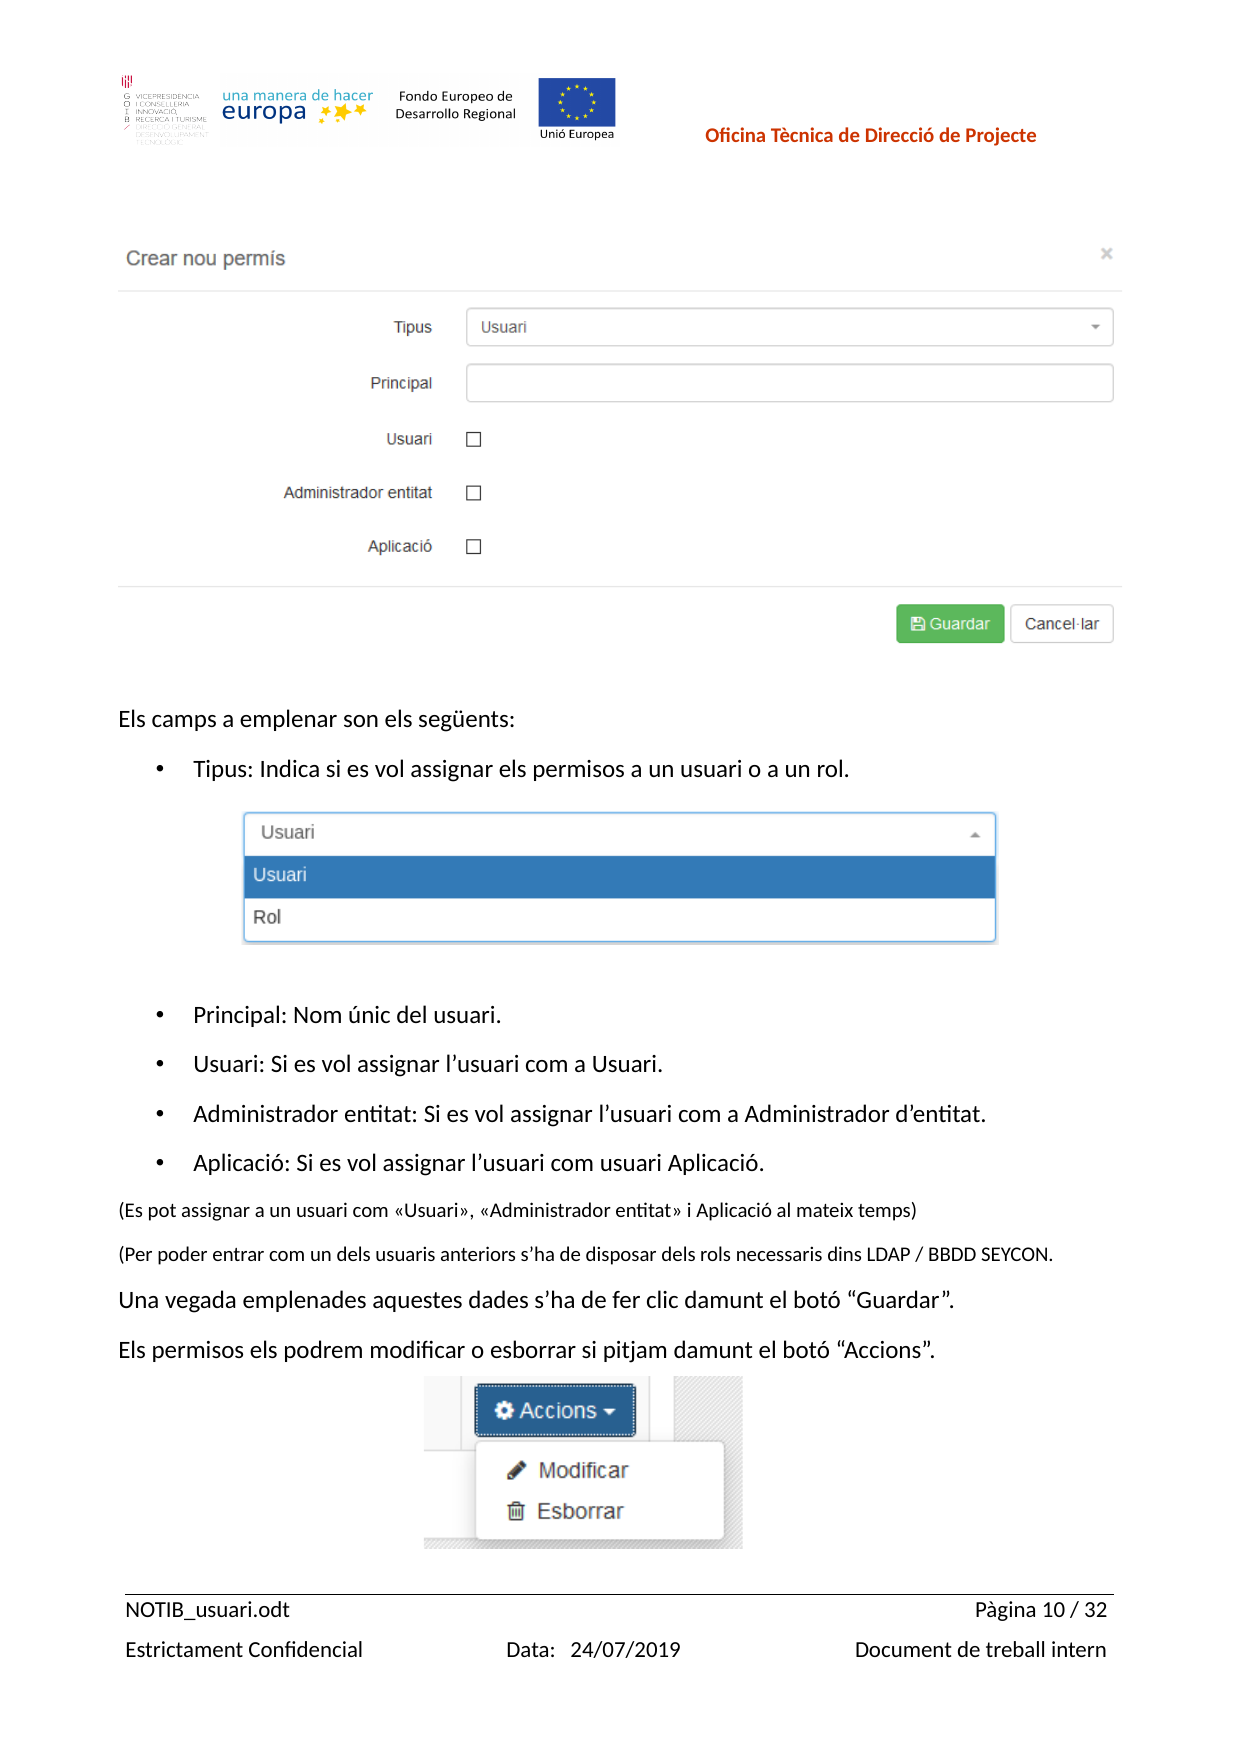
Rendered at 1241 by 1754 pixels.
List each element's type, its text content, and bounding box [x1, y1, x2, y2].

text (Per poder entrar com un dels usuaris anteriors s’ha de disposar dels rols necessaris dins LDAP / BBDD SEYCON. [118, 1241, 1122, 1266]
text Els camps a emplenar son els següents: [118, 703, 1122, 734]
list Aplicació: Si es vol assignar l’usuari com usuari Aplicació. [156, 1147, 1122, 1178]
list Administrador entitat: Si es vol assignar l’usuari com a Administrador d’entitat. [156, 1098, 1122, 1128]
list Principal: Nom únic del usuari. [156, 999, 1122, 1029]
text Una vegada emplenades aquestes dades s’ha de fer clic damunt el botó “Guardar”. [118, 1284, 1122, 1315]
picture [219, 73, 621, 147]
picture [241, 811, 999, 945]
picture [423, 1376, 743, 1549]
text (Es pot assignar a un usuari com «Usuari», «Administrador entitat» i Aplicació al mateix temps) [118, 1197, 1122, 1222]
list Tipus: Indica si es vol assignar els permisos a un usuari o a un rol. [156, 753, 1122, 784]
picture [118, 239, 1123, 650]
text Els permisos els podrem modificar o esborrar si pitjam damunt el botó “Accions”. [118, 1334, 1122, 1365]
list Usuari: Si es vol assignar l’usuari com a Usuari. [156, 1048, 1122, 1079]
picture [118, 73, 213, 147]
